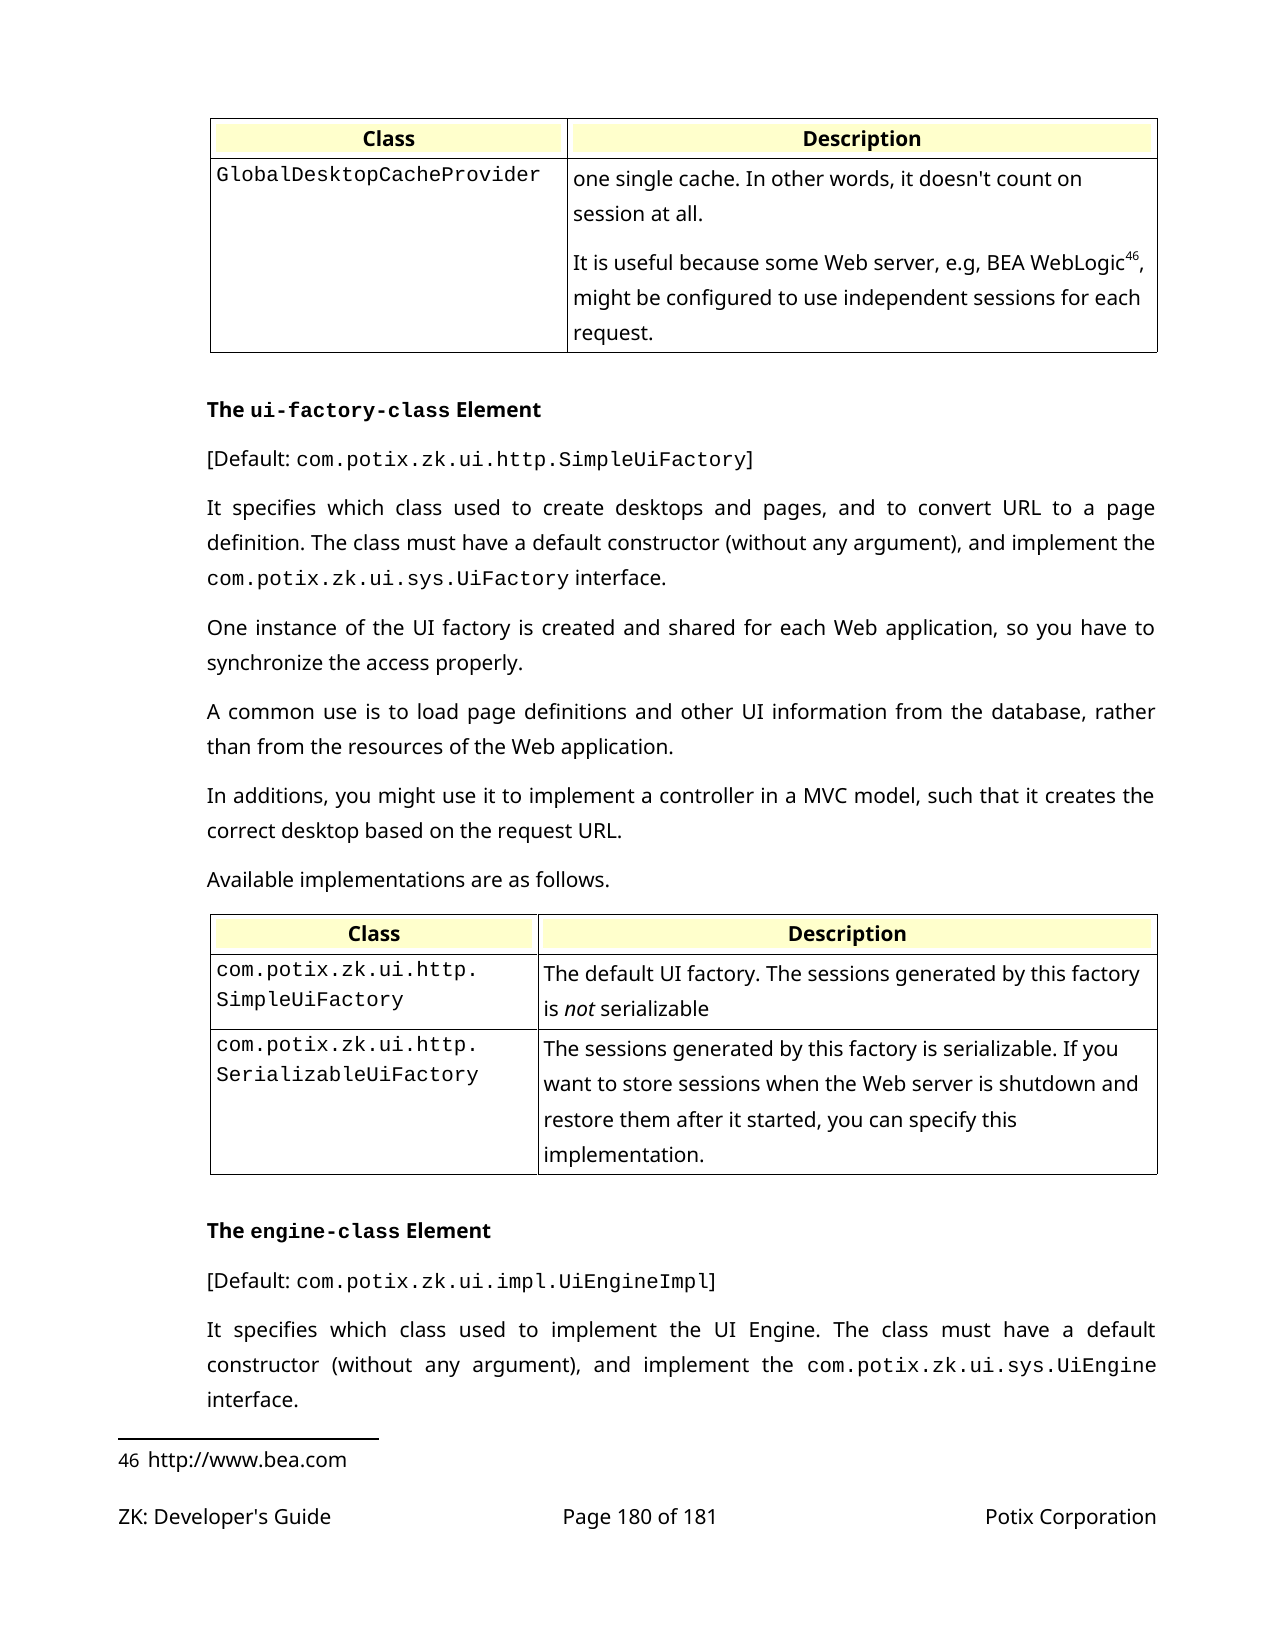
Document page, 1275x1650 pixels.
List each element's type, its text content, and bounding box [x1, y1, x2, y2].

text [Default: com.potix.zk.ui.impl.UiEngineImpl] [207, 1266, 1157, 1294]
table_header Class [211, 915, 537, 954]
text In additions, you might use it to implement a controller in a MVC model, such that it creates the correct desktop based on the request URL. [207, 781, 1157, 844]
table_cell com.potix.zk.ui.http. SerializableUiFactory [211, 1030, 537, 1174]
text A common use is to load page definitions and other UI information from the database, rather than from the resources of the Web application. [207, 697, 1157, 760]
text Available implementations are as follows. [207, 865, 1157, 893]
text It specifies which class used to implement the UI Engine. The class must have a default constructor (without any argument), and implement the com.potix.zk.ui.sys.UiEngine interface. [207, 1315, 1157, 1414]
table_cell com.potix.zk.ui.http. SimpleUiFactory [211, 955, 537, 1029]
table_header Description [539, 915, 1157, 954]
table_header Class [211, 119, 567, 158]
subtitle The engine-class Element [207, 1217, 1157, 1245]
text One instance of the UI factory is created and shared for each Web application, so you have to synchronize the access properly. [207, 613, 1157, 676]
table_cell The sessions generated by this factory is serializable. If you want to store sessions when the Web server is shutdown and restore them after it started, you can specify this implementation. [539, 1030, 1157, 1174]
table_cell one single cache. In other words, it doesn't count on session at all. It is useful because some Web server, e.g, BEA WebLogic, might be configured to use independent sessions for each request. [568, 159, 1157, 352]
table_header Description [568, 119, 1157, 158]
text [Default: com.potix.zk.ui.http.SimpleUiFactory] [207, 444, 1157, 472]
table_cell The default UI factory. The sessions generated by this factory is not serializable [539, 955, 1157, 1029]
table_cell GlobalDesktopCacheProvider [211, 159, 567, 352]
text It specifies which class used to create desktops and pages, and to convert URL to a page definition. The class must have a default constructor (without any argument), and implement the com.potix.zk.ui.sys.UiFactory interface. [207, 493, 1157, 592]
subtitle The ui-factory-class Element [207, 395, 1157, 423]
